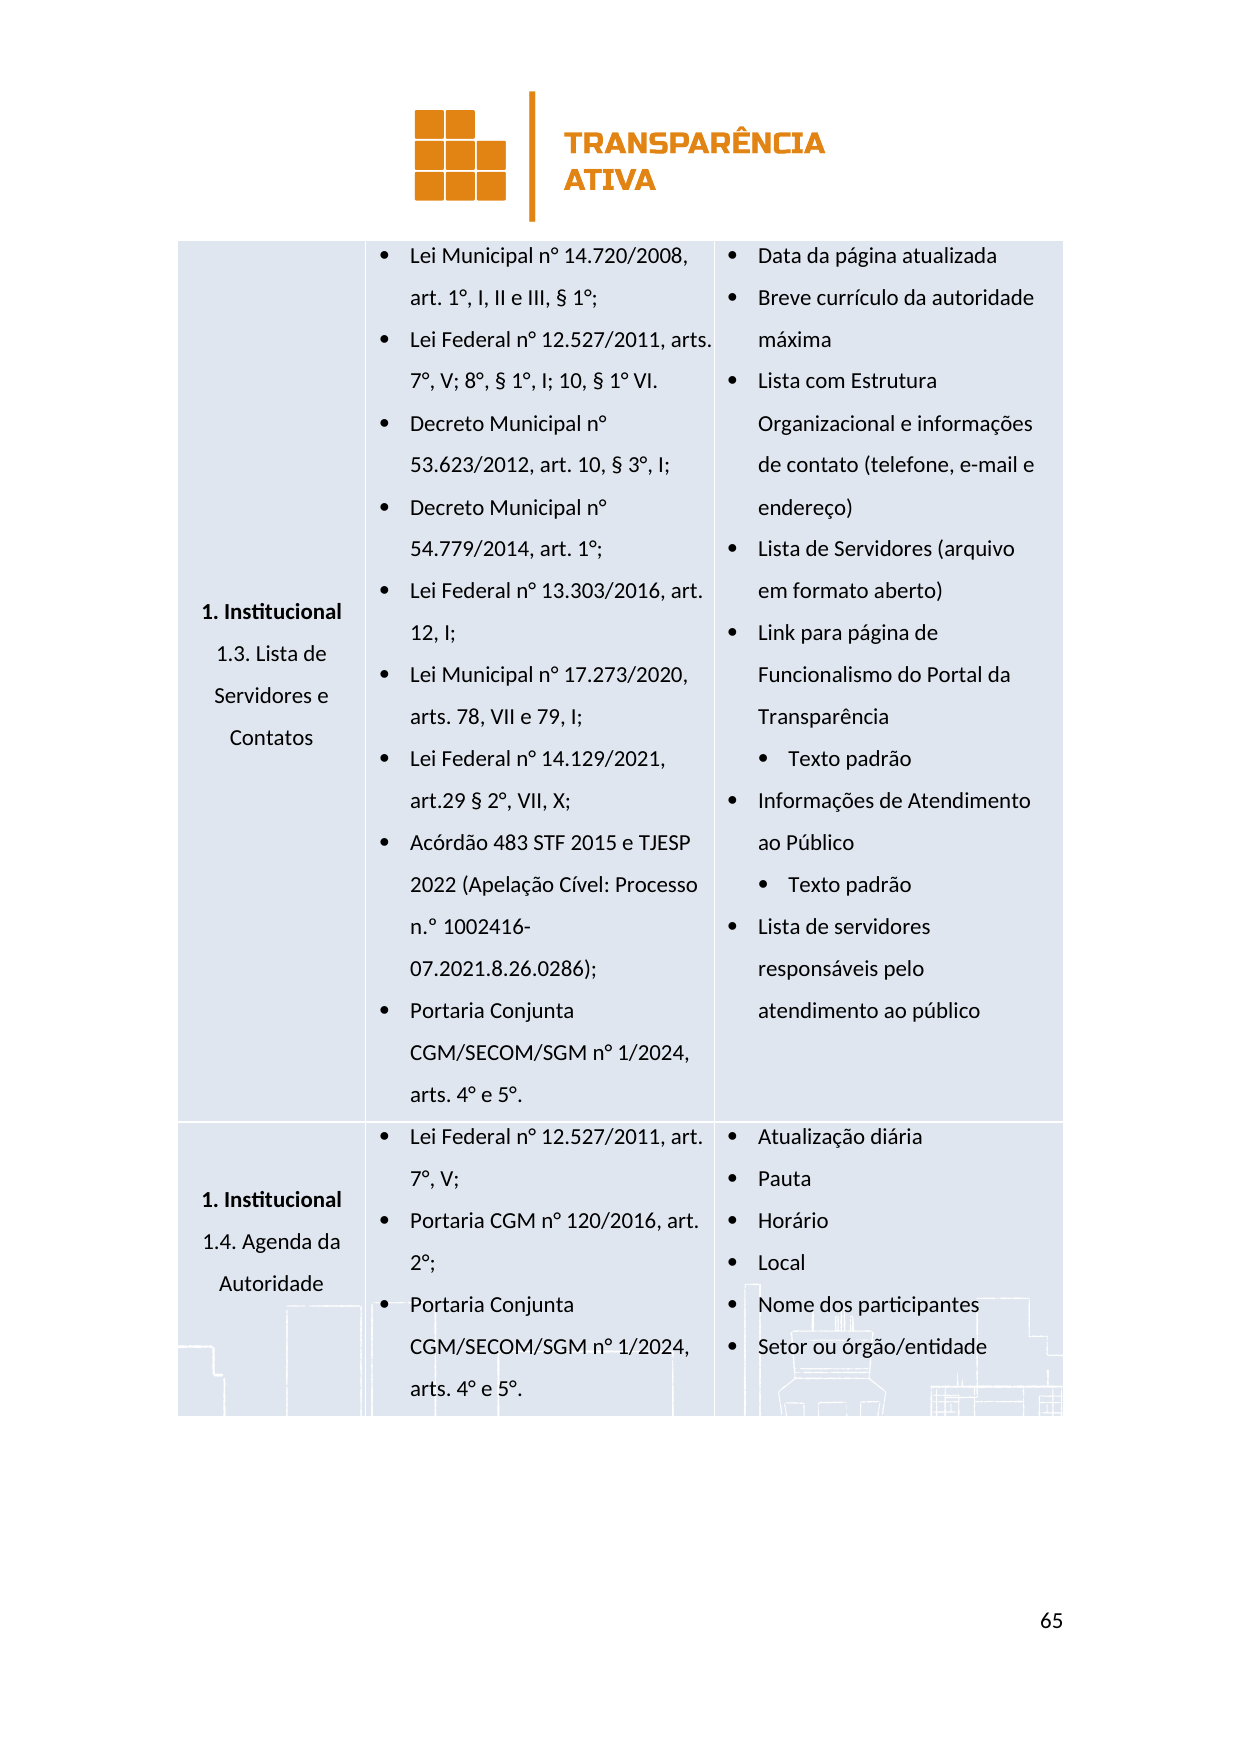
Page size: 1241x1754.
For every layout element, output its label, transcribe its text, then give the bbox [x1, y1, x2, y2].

table_cell Atualização diária Pauta Horário Local Nome dos participantes Setor ou órgão/entidade [715, 1123, 1063, 1416]
table_cell Data da página atualizada Breve currículo da autoridade máxima Lista com Estrutura Organizacional e informações de contato (telefone, e-mail e endereço) Lista de Servidores (arquivo em formato aberto) Link para página de Funcionalismo do Portal da Transparência Texto padrão Informações de Atendimento ao Público Texto padrão Lista de servidores responsáveis pelo atendimento ao público [715, 241, 1063, 1121]
table_cell Lei Municipal n° 14.720/2008, art. 1°, I, II e III, § 1°; Lei Federal n° 12.527/2011, arts. 7°, V; 8°, § 1°, I; 10, § 1° VI. Decreto Municipal n° 53.623/2012, art. 10, § 3°, I; Decreto Municipal n° 54.779/2014, art. 1°; Lei Federal n° 13.303/2016, art. 12, I; Lei Municipal n° 17.273/2020, arts. 78, VII e 79, I; Lei Federal n° 14.129/2021, art.29 § 2°, VII, X; Acórdão 483 STF 2015 e TJESP 2022 (Apelação Cível: Processo n.º 1002416-07.2021.8.26.0286); Portaria Conjunta CGM/SECOM/SGM n° 1/2024, arts. 4° e 5°. [366, 241, 714, 1121]
table_cell 1. Institucional 1.4. Agenda da Autoridade [178, 1123, 365, 1416]
table_cell 1. Institucional 1.3. Lista de Servidores e Contatos [178, 241, 365, 1121]
table_cell Lei Federal n° 12.527/2011, art. 7°, V; Portaria CGM n° 120/2016, art. 2°; Portaria Conjunta CGM/SECOM/SGM n° 1/2024, arts. 4° e 5°. [366, 1123, 714, 1416]
